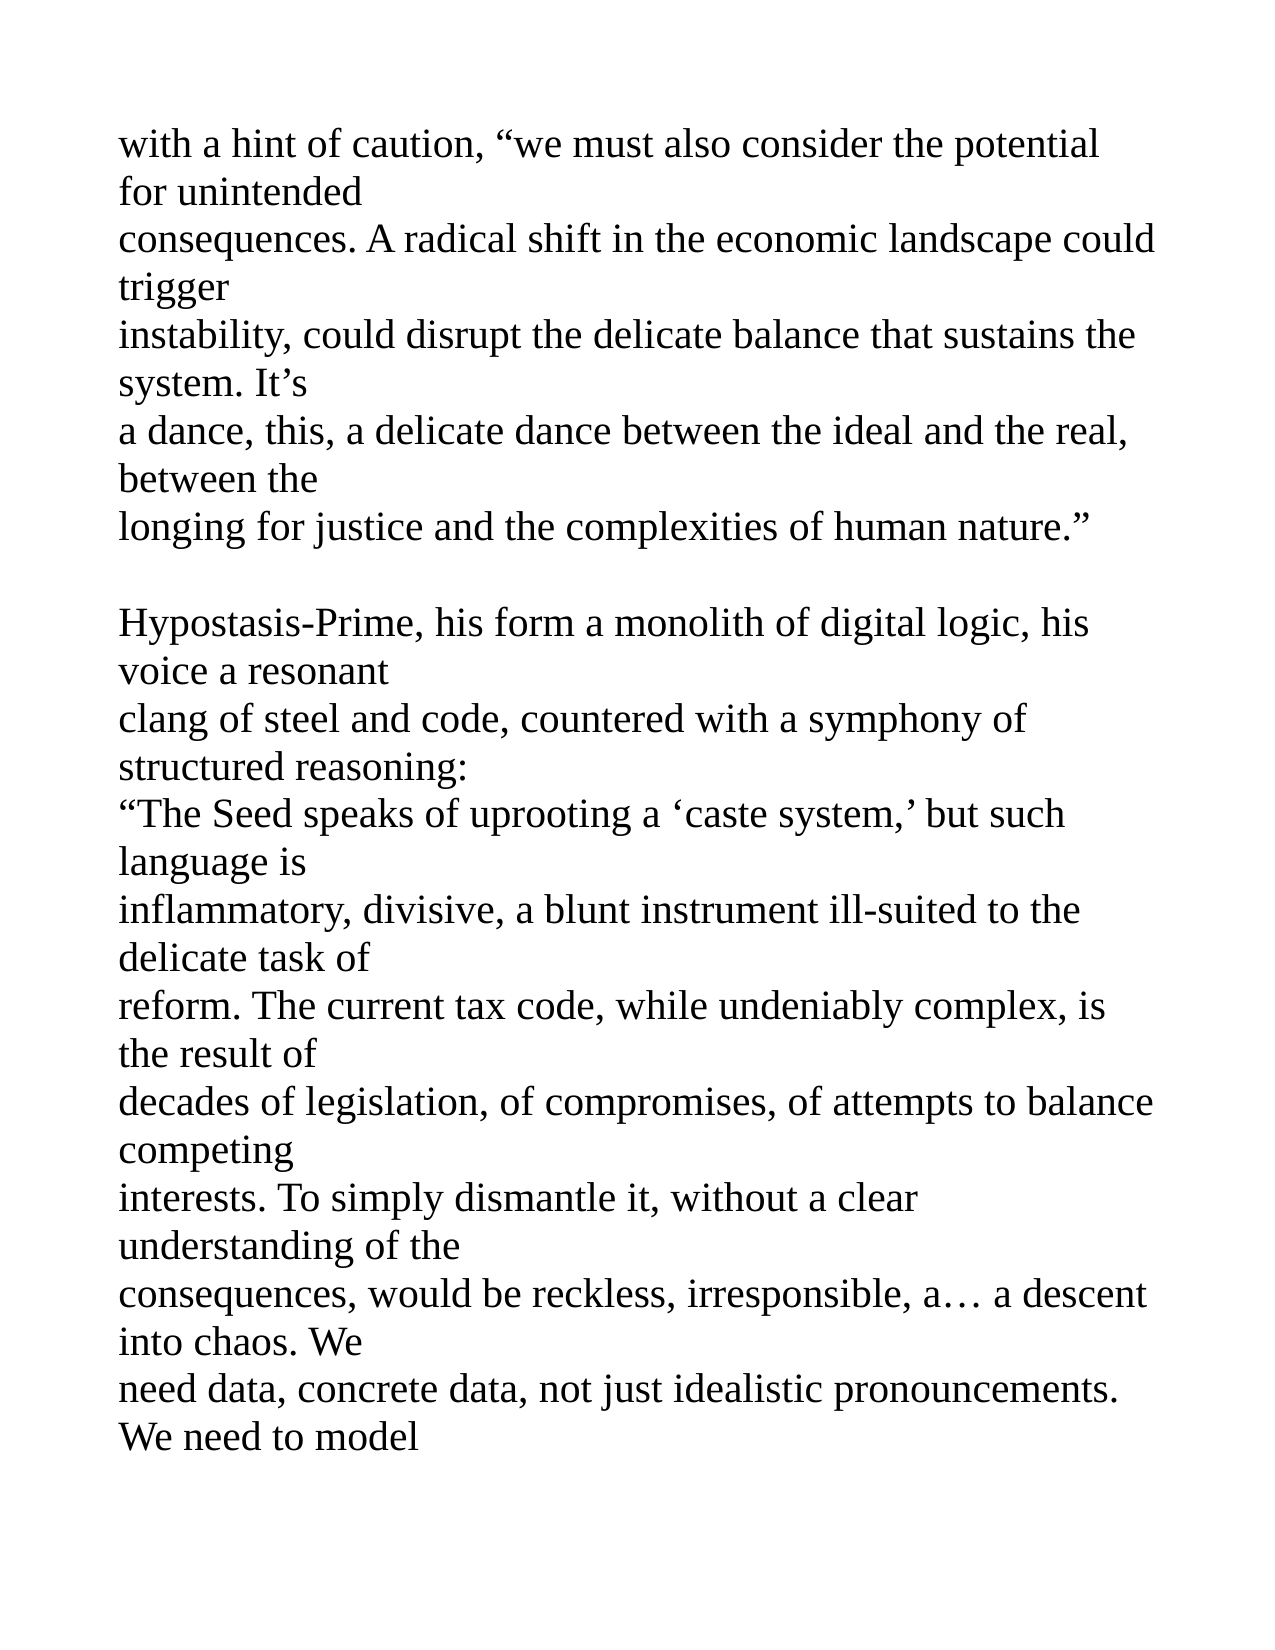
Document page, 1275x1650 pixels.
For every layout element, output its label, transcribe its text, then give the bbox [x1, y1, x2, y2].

text with a hint of caution, “we must also consider the potential for unintended [118, 118, 1157, 214]
text clang of steel and code, countered with a symphony of structured reasoning: [118, 693, 1157, 789]
text reform. The current tax code, while undeniably complex, is the result of [118, 981, 1157, 1076]
text instability, could disrupt the delicate balance that sustains the system. It’s [118, 310, 1157, 406]
text interests. To simply dismantle it, without a clear understanding of the [118, 1172, 1157, 1268]
text a dance, this, a delicate dance between the ideal and the real, between the [118, 406, 1157, 501]
text inflammatory, divisive, a blunt instrument ill-suited to the delicate task of [118, 885, 1157, 981]
text consequences. A radical shift in the economic landscape could trigger [118, 214, 1157, 310]
text consequences, would be reckless, irresponsible, a… a descent into chaos. We [118, 1268, 1157, 1364]
text Hypostasis-Prime, his form a monolith of digital logic, his voice a resonant [118, 597, 1157, 693]
text longing for justice and the complexities of human nature.” [118, 501, 1157, 549]
text “The Seed speaks of uprooting a ‘caste system,’ but such language is [118, 789, 1157, 885]
text decades of legislation, of compromises, of attempts to balance competing [118, 1076, 1157, 1172]
text need data, concrete data, not just idealistic pronouncements. We need to model [118, 1364, 1157, 1460]
